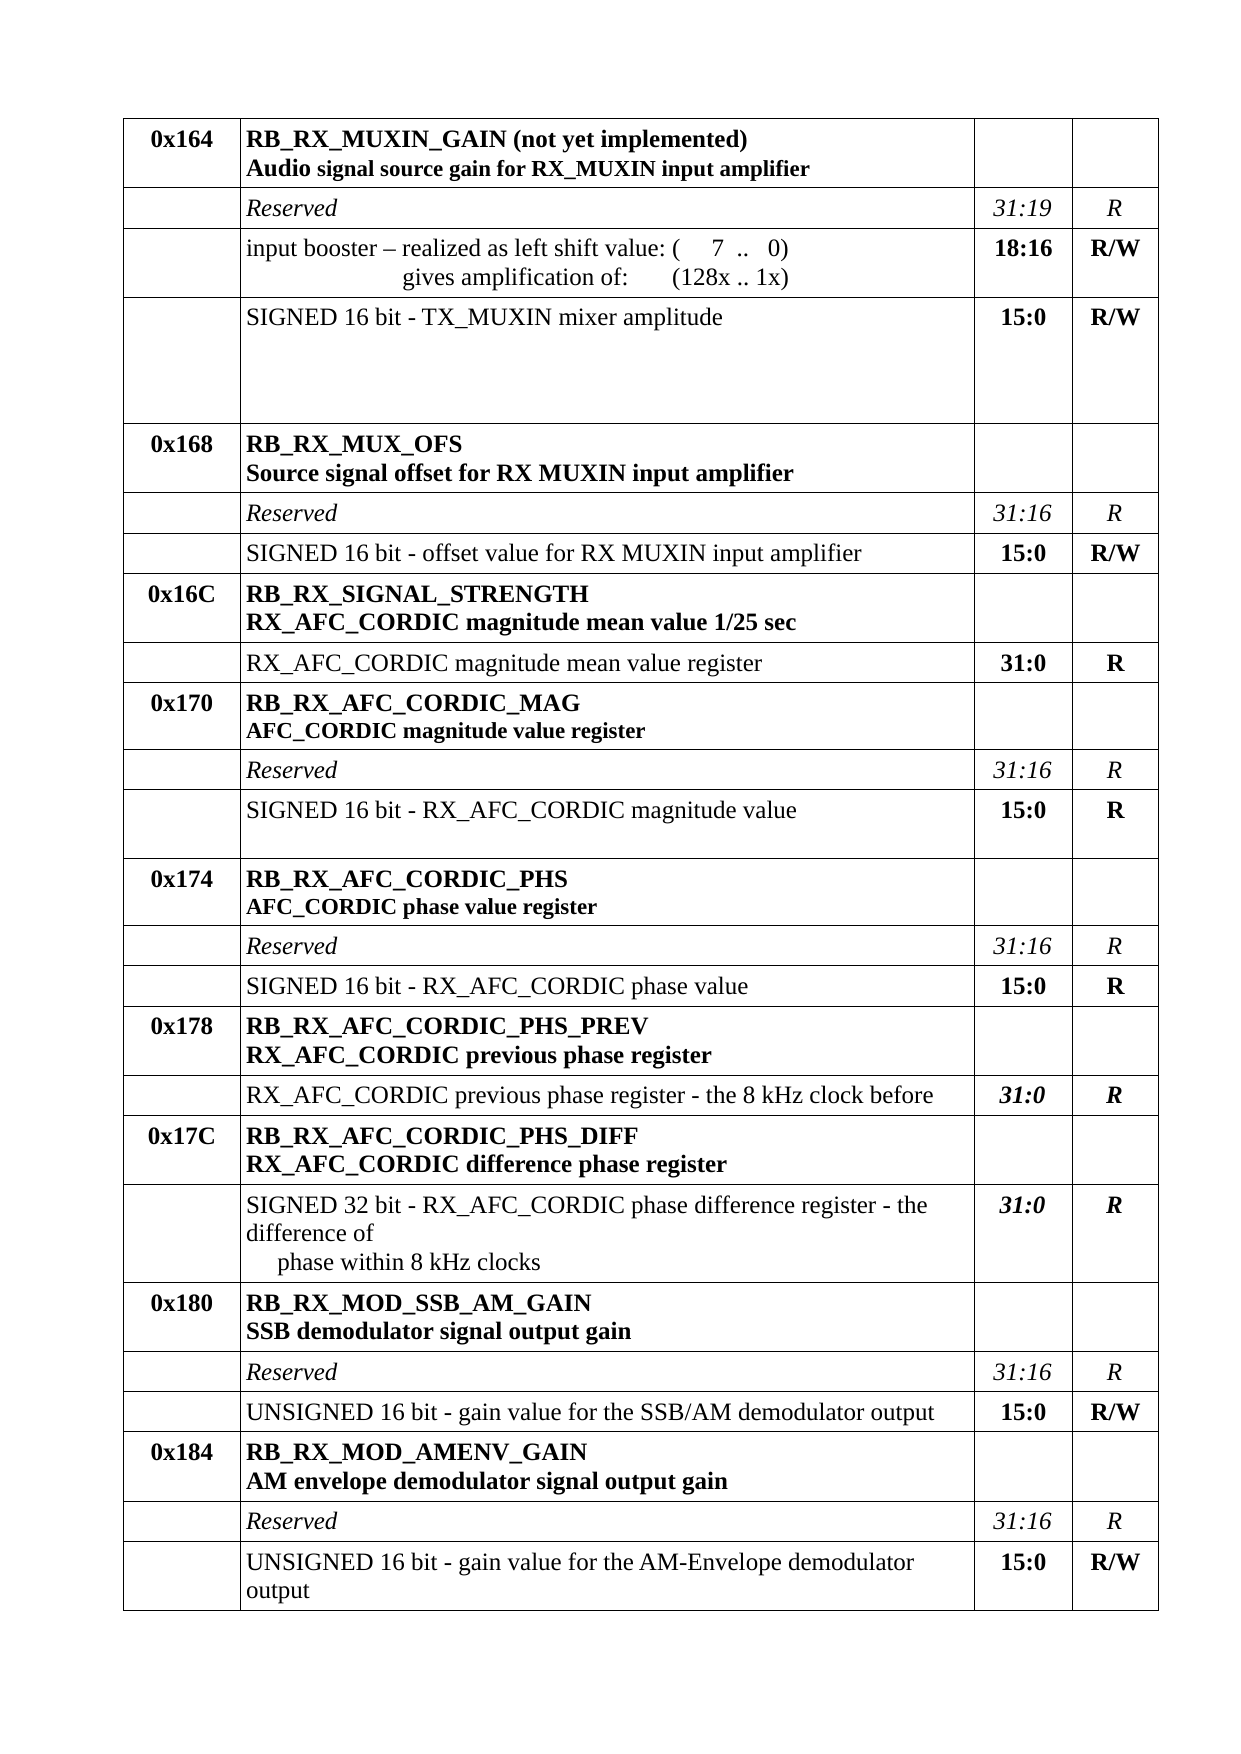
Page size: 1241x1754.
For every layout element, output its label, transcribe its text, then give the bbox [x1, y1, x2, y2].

table_cell [1073, 119, 1158, 187]
table_cell [1073, 424, 1158, 492]
table_cell 31:16 [975, 926, 1072, 965]
table_cell [124, 1185, 240, 1282]
table_cell 31:16 [975, 493, 1072, 532]
table_cell 15:0 [975, 790, 1072, 858]
table_cell [124, 966, 240, 1006]
table_cell [1073, 1432, 1158, 1501]
table_cell 31:0 [975, 1076, 1072, 1115]
table_cell [975, 424, 1072, 492]
table_cell SIGNED 16 bit - TX_MUXIN mixer amplitude [241, 298, 974, 423]
table_cell [975, 859, 1072, 925]
table_cell [124, 1076, 240, 1115]
table_cell R [1073, 790, 1158, 858]
table_cell 0x180 [124, 1283, 240, 1351]
table_cell R [1073, 1076, 1158, 1115]
table_cell [975, 1007, 1072, 1074]
table_cell SIGNED 16 bit - RX_AFC_CORDIC phase value [241, 966, 974, 1006]
table_cell R [1073, 926, 1158, 965]
table_cell R/W [1073, 229, 1158, 297]
table_cell R/W [1073, 534, 1158, 573]
table_cell R [1073, 493, 1158, 532]
table_cell 0x17C [124, 1116, 240, 1184]
table_cell [124, 229, 240, 297]
table_cell 0x178 [124, 1007, 240, 1074]
table_cell [975, 1432, 1072, 1501]
table_cell [1073, 1283, 1158, 1351]
table_cell 0x184 [124, 1432, 240, 1501]
table_cell [1073, 683, 1158, 749]
table_cell 15:0 [975, 298, 1072, 423]
table_cell 31:16 [975, 1352, 1072, 1391]
table_cell Reserved [241, 493, 974, 532]
table_cell 15:0 [975, 534, 1072, 573]
table_cell Reserved [241, 188, 974, 227]
table_cell RB_RX_MUXIN_GAIN (not yet implemented) Audio signal source gain for RX_MUXIN input amplifier [241, 119, 974, 187]
table_cell 31:16 [975, 750, 1072, 789]
table_cell [124, 188, 240, 227]
table_cell R [1073, 643, 1158, 682]
table_cell RB_RX_MOD_AMENV_GAIN AM envelope demodulator signal output gain [241, 1432, 974, 1501]
table_cell 31:16 [975, 1502, 1072, 1541]
table_cell Reserved [241, 750, 974, 789]
table_cell [124, 643, 240, 682]
table_cell 31:19 [975, 188, 1072, 227]
table_cell R [1073, 1185, 1158, 1282]
table_cell UNSIGNED 16 bit - gain value for the AM-Envelope demodulator output [241, 1542, 974, 1610]
table_cell [124, 1502, 240, 1541]
table_cell [975, 119, 1072, 187]
table_cell RB_RX_AFC_CORDIC_PHS_PREV RX_AFC_CORDIC previous phase register [241, 1007, 974, 1074]
table_cell R/W [1073, 1392, 1158, 1431]
table_cell [975, 1283, 1072, 1351]
table_cell input booster – realized as left shift value: ( 7 .. 0) gives amplification of: (128x .. 1x) [241, 229, 974, 297]
table_cell 0x16C [124, 574, 240, 642]
table_cell [124, 534, 240, 573]
table_cell RB_RX_AFC_CORDIC_MAG AFC_CORDIC magnitude value register [241, 683, 974, 749]
table_cell [975, 1116, 1072, 1184]
table_cell [124, 1392, 240, 1431]
table_cell [1073, 1007, 1158, 1074]
table_cell 15:0 [975, 1392, 1072, 1431]
table_cell RB_RX_MUX_OFS Source signal offset for RX MUXIN input amplifier [241, 424, 974, 492]
table_cell R [1073, 188, 1158, 227]
table_cell RX_AFC_CORDIC magnitude mean value register [241, 643, 974, 682]
table_cell R [1073, 966, 1158, 1006]
table_cell 0x170 [124, 683, 240, 749]
table_cell RB_RX_AFC_CORDIC_PHS AFC_CORDIC phase value register [241, 859, 974, 925]
table_cell [124, 1352, 240, 1391]
table_cell SIGNED 32 bit - RX_AFC_CORDIC phase difference register - the difference of phase within 8 kHz clocks [241, 1185, 974, 1282]
table_cell 0x174 [124, 859, 240, 925]
table_cell 15:0 [975, 1542, 1072, 1610]
table_cell 18:16 [975, 229, 1072, 297]
table_cell [124, 790, 240, 858]
table_cell R [1073, 1502, 1158, 1541]
table_cell Reserved [241, 926, 974, 965]
table_cell RB_RX_AFC_CORDIC_PHS_DIFF RX_AFC_CORDIC difference phase register [241, 1116, 974, 1184]
table_cell 31:0 [975, 643, 1072, 682]
table_cell SIGNED 16 bit - RX_AFC_CORDIC magnitude value [241, 790, 974, 858]
table_cell 0x168 [124, 424, 240, 492]
table_cell [975, 683, 1072, 749]
table_cell Reserved [241, 1352, 974, 1391]
table_cell R [1073, 1352, 1158, 1391]
table_cell [1073, 574, 1158, 642]
table_cell [124, 298, 240, 423]
table_cell [124, 1542, 240, 1610]
table_cell [1073, 859, 1158, 925]
table_cell Reserved [241, 1502, 974, 1541]
table_cell [975, 574, 1072, 642]
table_cell R [1073, 750, 1158, 789]
table_cell [124, 926, 240, 965]
table_cell [124, 750, 240, 789]
table_cell RB_RX_SIGNAL_STRENGTH RX_AFC_CORDIC magnitude mean value 1/25 sec [241, 574, 974, 642]
table_cell 0x164 [124, 119, 240, 187]
table_cell R/W [1073, 298, 1158, 423]
table_cell [1073, 1116, 1158, 1184]
table_cell 15:0 [975, 966, 1072, 1006]
table_cell RB_RX_MOD_SSB_AM_GAIN SSB demodulator signal output gain [241, 1283, 974, 1351]
table_cell R/W [1073, 1542, 1158, 1610]
table_cell 31:0 [975, 1185, 1072, 1282]
table_cell UNSIGNED 16 bit - gain value for the SSB/AM demodulator output [241, 1392, 974, 1431]
table_cell [124, 493, 240, 532]
table_cell RX_AFC_CORDIC previous phase register - the 8 kHz clock before [241, 1076, 974, 1115]
table_cell SIGNED 16 bit - offset value for RX MUXIN input amplifier [241, 534, 974, 573]
